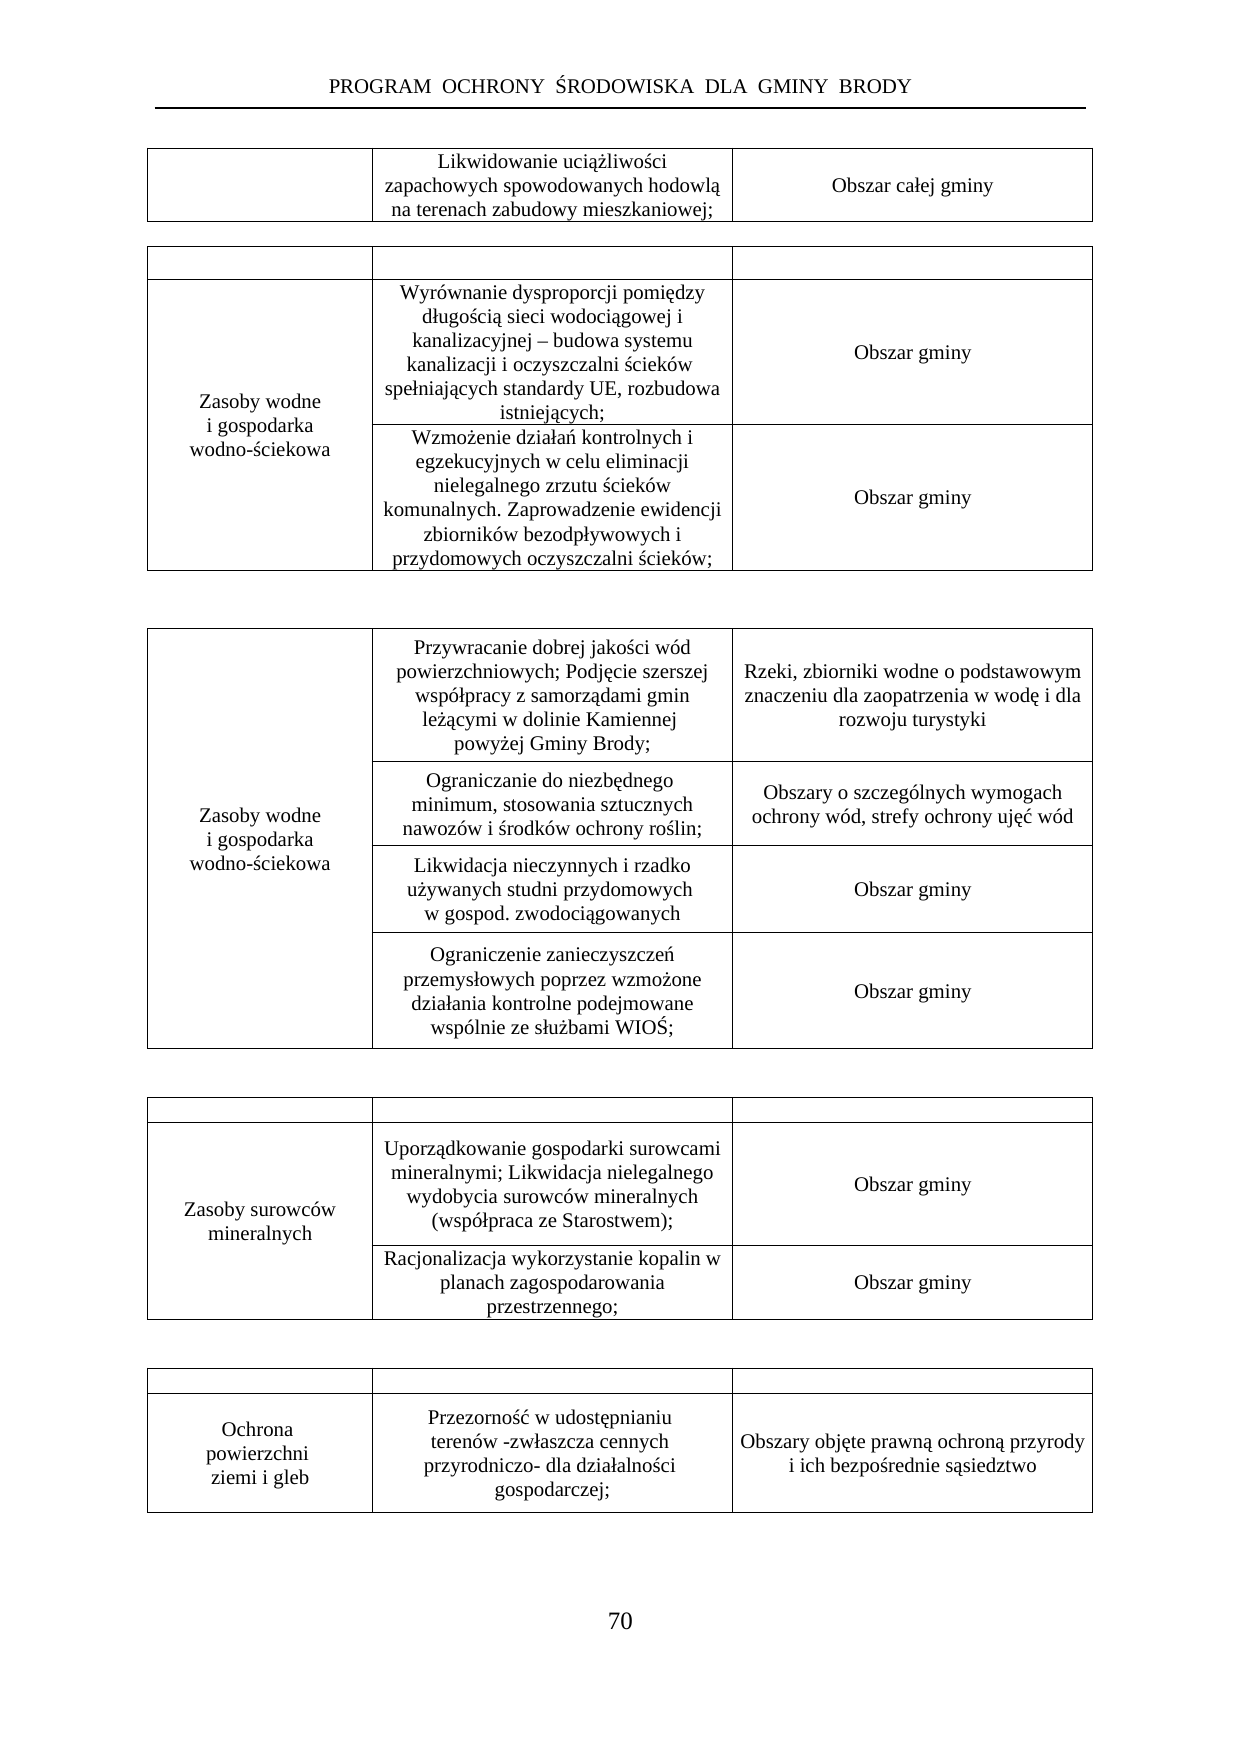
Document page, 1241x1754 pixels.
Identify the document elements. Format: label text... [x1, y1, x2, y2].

table_cell Obszar gminy [733, 1246, 1092, 1318]
table_cell Obszar gminy [733, 1123, 1092, 1245]
table_header Rzeki, zbiorniki wodne o podstawowym znaczeniu dla zaopatrzenia w wodę i dla rozwoju turystyki [733, 629, 1092, 761]
table_cell Obszary o szczególnych wymogach ochrony wód, strefy ochrony ujęć wód [733, 762, 1092, 845]
table_cell Obszary objęte prawną ochroną przyrody i ich bezpośrednie sąsiedztwo [733, 1394, 1092, 1512]
table_header [733, 1098, 1092, 1122]
table_cell Ograniczenie zanieczyszczeń przemysłowych poprzez wzmożone działania kontrolne podejmowane wspólnie ze służbami WIOŚ; [373, 933, 732, 1048]
table_header [373, 1098, 732, 1122]
table_cell [148, 149, 372, 221]
table_header [733, 247, 1092, 279]
table_cell Likwidacja nieczynnych i rzadko używanych studni przydomowych w gospod. zwodociągowanych [373, 846, 732, 932]
table_cell Wyrównanie dysproporcji pomiędzy długością sieci wodociągowej i kanalizacyjnej – budowa systemu kanalizacji i oczyszczalni ścieków spełniających standardy UE, rozbudowa istniejących; [373, 280, 732, 424]
table_header [373, 1369, 732, 1393]
table_header Przywracanie dobrej jakości wód powierzchniowych; Podjęcie szerszej współpracy z samorządami gmin leżącymi w dolinie Kamiennej powyżej Gminy Brody; [373, 629, 732, 761]
table_cell Obszar gminy [733, 933, 1092, 1048]
table_cell Przezorność w udostępnianiu terenów -zwłaszcza cennych przyrodniczo- dla działalności gospodarczej; [373, 1394, 732, 1512]
table_cell Uporządkowanie gospodarki surowcami mineralnymi; Likwidacja nielegalnego wydobycia surowców mineralnych (współpraca ze Starostwem); [373, 1123, 732, 1245]
table_cell Zasoby surowców mineralnych [148, 1123, 372, 1318]
table_cell Obszar całej gminy [733, 149, 1092, 221]
table_cell Likwidowanie uciążliwości zapachowych spowodowanych hodowlą na terenach zabudowy mieszkaniowej; [373, 149, 732, 221]
table_header [148, 1369, 372, 1393]
table_cell Obszar gminy [733, 280, 1092, 424]
table_header [148, 1098, 372, 1122]
table_cell Wzmożenie działań kontrolnych i egzekucyjnych w celu eliminacji nielegalnego zrzutu ścieków komunalnych. Zaprowadzenie ewidencji zbiorników bezodpływowych i przydomowych oczyszczalni ścieków; [373, 425, 732, 569]
table_header Zasoby wodne i gospodarka wodno-ściekowa [148, 629, 372, 1048]
table_header [373, 247, 732, 279]
table_cell Zasoby wodne i gospodarka wodno-ściekowa [148, 280, 372, 569]
table_cell Ograniczanie do niezbędnego minimum, stosowania sztucznych nawozów i środków ochrony roślin; [373, 762, 732, 845]
table_cell Racjonalizacja wykorzystanie kopalin w planach zagospodarowania przestrzennego; [373, 1246, 732, 1318]
table_header [733, 1369, 1092, 1393]
table_cell Obszar gminy [733, 425, 1092, 569]
table_cell Ochrona powierzchni ziemi i gleb [148, 1394, 372, 1512]
table_header [148, 247, 372, 279]
table_cell Obszar gminy [733, 846, 1092, 932]
